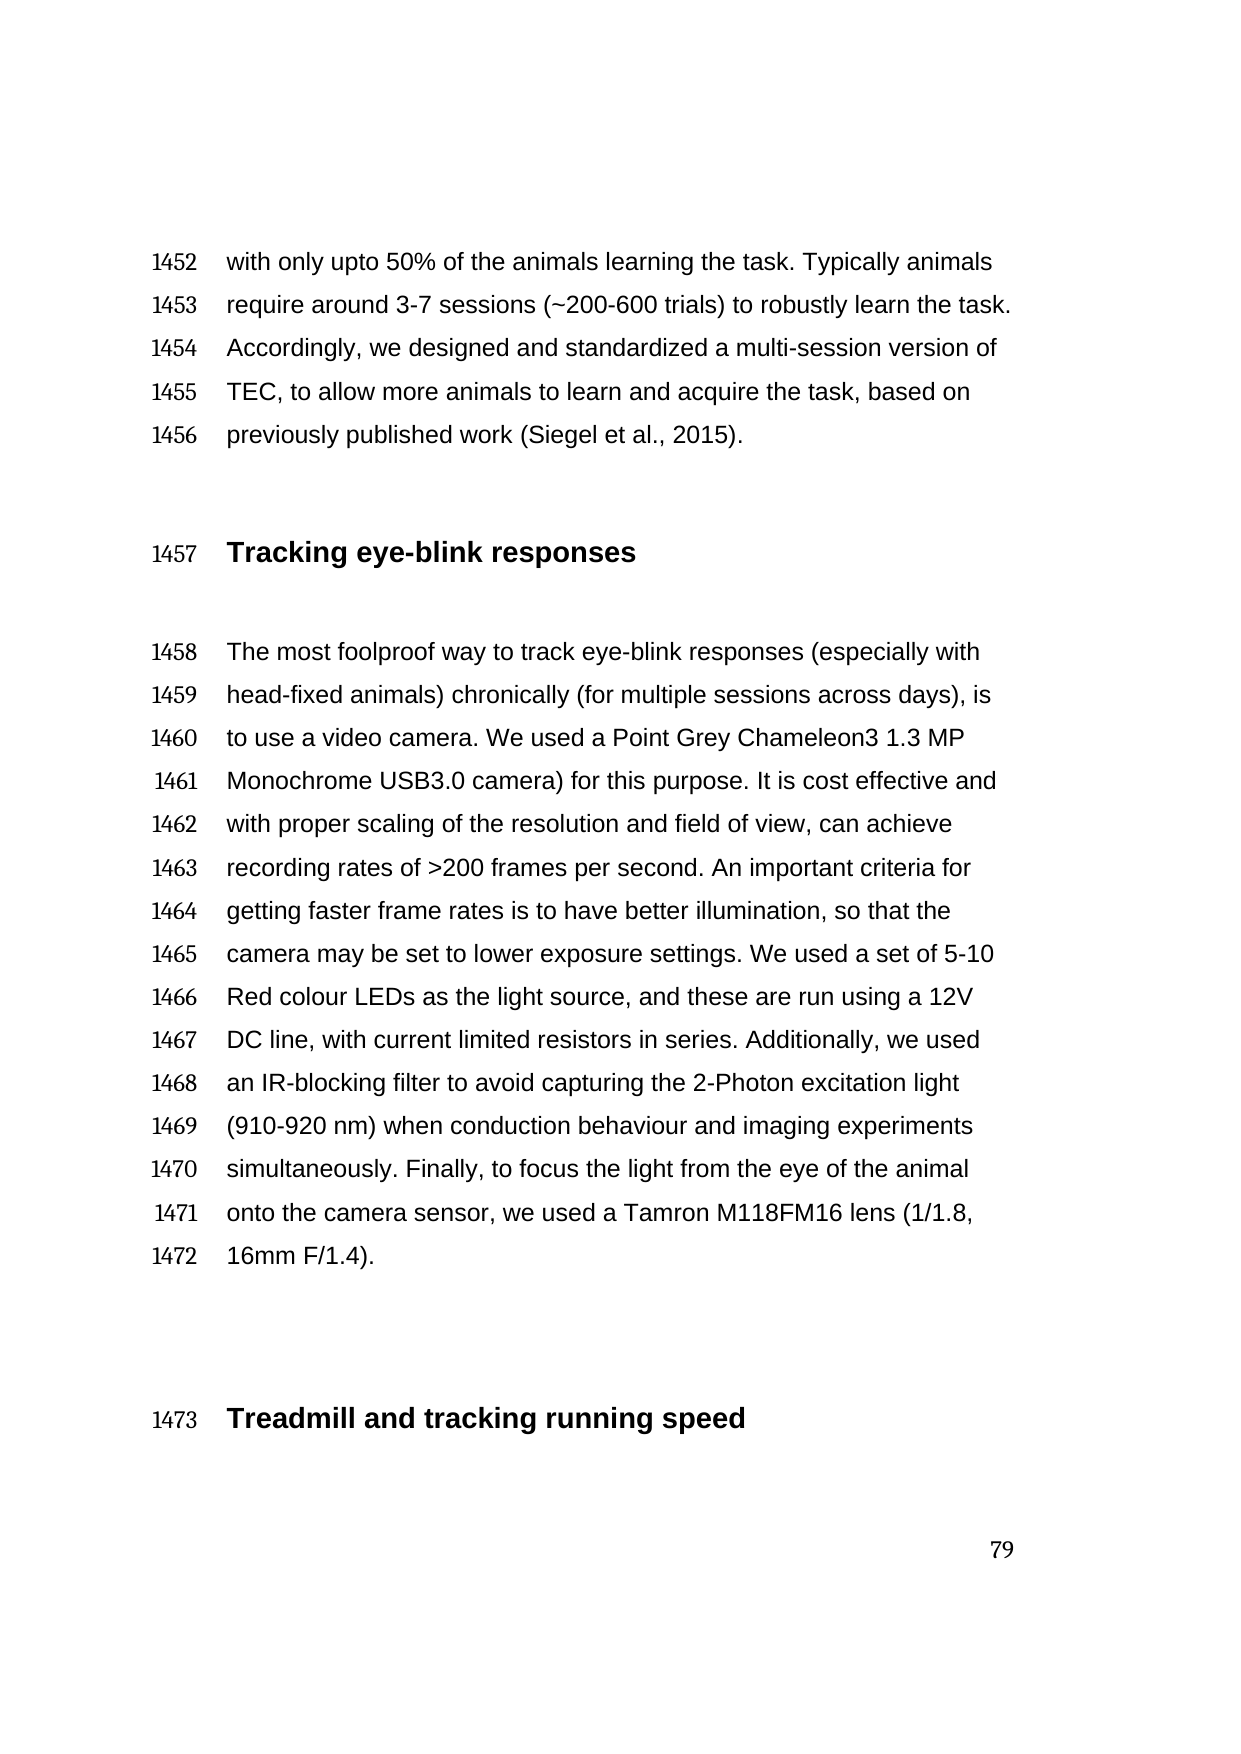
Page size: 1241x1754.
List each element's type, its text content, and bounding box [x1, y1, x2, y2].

text The most foolproof way to track eye-blink responses (especially with head-fixed animals) chronically (for multiple sessions across days), is to use a video camera. We used a Point Grey Chameleon3 1.3 MP Monochrome USB3.0 camera) for this purpose. It is cost effective and with proper scaling of the resolution and field of view, can achieve recording rates of >200 frames per second. An important criteria for getting faster frame rates is to have better illumination, so that the camera may be set to lower exposure settings. We used a set of 5-10 Red colour LEDs as the light source, and these are run using a 12V DC line, with current limited resistors in series. Additionally, we used an IR-blocking filter to avoid capturing the 2-Photon excitation light (910-920 nm) when conduction behaviour and imaging experiments simultaneously. Finally, to focus the light from the eye of the animal onto the camera sensor, we used a Tamron M118FM16 lens (1/1.8, 16mm F/1.4). [226, 637, 1014, 1269]
subtitle Tracking eye-blink responses [226, 535, 1014, 569]
subtitle Treadmill and tracking running speed [226, 1401, 1014, 1434]
text with only upto 50% of the animals learning the task. Typically animals require around 3-7 sessions (~200-600 trials) to robustly learn the task. Accordingly, we designed and standardized a multi-session version of TEC, to allow more animals to learn and acquire the task, based on previously published work (Siegel et al., 2015)⁠. [226, 247, 1014, 448]
